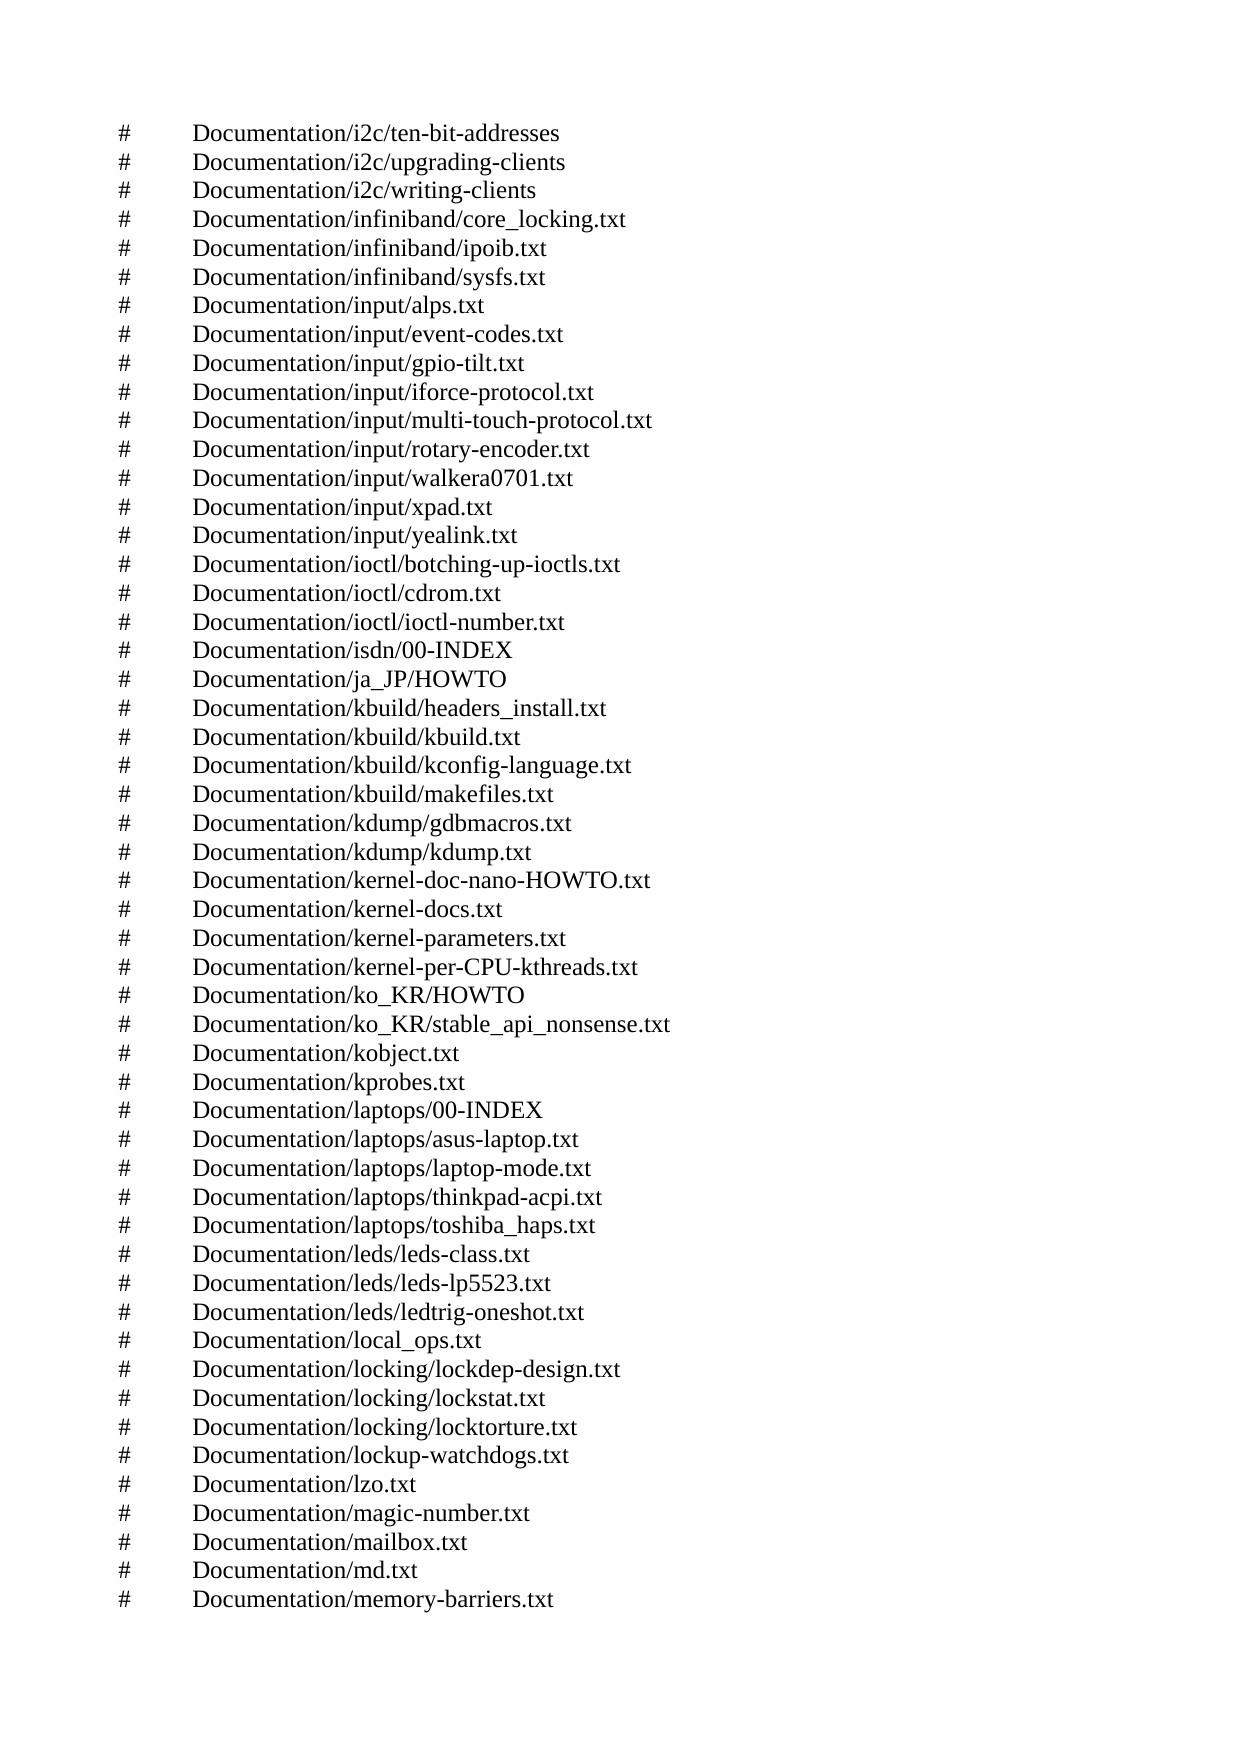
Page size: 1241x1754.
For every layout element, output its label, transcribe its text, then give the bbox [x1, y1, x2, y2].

text # Documentation/kbuild/makefiles.txt [118, 779, 1122, 808]
text # Documentation/input/rotary-encoder.txt [118, 434, 1122, 463]
text # Documentation/laptops/asus-laptop.txt [118, 1124, 1122, 1153]
text # Documentation/input/iforce-protocol.txt [118, 377, 1122, 406]
text # Documentation/kprobes.txt [118, 1067, 1122, 1096]
text # Documentation/isdn/00-INDEX [118, 636, 1122, 664]
text # Documentation/leds/ledtrig-oneshot.txt [118, 1297, 1122, 1326]
text # Documentation/laptops/00-INDEX [118, 1096, 1122, 1124]
text # Documentation/input/alps.txt [118, 291, 1122, 319]
text # Documentation/laptops/thinkpad-acpi.txt [118, 1182, 1122, 1211]
text # Documentation/kdump/gdbmacros.txt [118, 808, 1122, 837]
text # Documentation/leds/leds-class.txt [118, 1239, 1122, 1268]
text # Documentation/lockup-watchdogs.txt [118, 1441, 1122, 1469]
text # Documentation/ioctl/cdrom.txt [118, 578, 1122, 607]
text # Documentation/kdump/kdump.txt [118, 837, 1122, 866]
text # Documentation/local_ops.txt [118, 1326, 1122, 1354]
text # Documentation/i2c/writing-clients [118, 176, 1122, 204]
text # Documentation/locking/locktorture.txt [118, 1412, 1122, 1441]
text # Documentation/md.txt [118, 1556, 1122, 1584]
text # Documentation/ioctl/ioctl-number.txt [118, 607, 1122, 636]
text # Documentation/kbuild/kconfig-language.txt [118, 751, 1122, 779]
text # Documentation/infiniband/ipoib.txt [118, 233, 1122, 262]
text # Documentation/locking/lockstat.txt [118, 1383, 1122, 1412]
text # Documentation/infiniband/sysfs.txt [118, 262, 1122, 291]
text # Documentation/kernel-docs.txt [118, 894, 1122, 923]
text # Documentation/kernel-parameters.txt [118, 923, 1122, 952]
text # Documentation/input/multi-touch-protocol.txt [118, 406, 1122, 434]
text # Documentation/input/yealink.txt [118, 521, 1122, 549]
text # Documentation/kernel-per-CPU-kthreads.txt [118, 952, 1122, 981]
text # Documentation/memory-barriers.txt [118, 1584, 1122, 1613]
text # Documentation/leds/leds-lp5523.txt [118, 1268, 1122, 1297]
text # Documentation/lzo.txt [118, 1469, 1122, 1498]
text # Documentation/magic-number.txt [118, 1498, 1122, 1527]
text # Documentation/mailbox.txt [118, 1527, 1122, 1556]
text # Documentation/i2c/upgrading-clients [118, 147, 1122, 176]
text # Documentation/ko_KR/stable_api_nonsense.txt [118, 1009, 1122, 1038]
text # Documentation/laptops/toshiba_haps.txt [118, 1211, 1122, 1239]
text # Documentation/input/xpad.txt [118, 492, 1122, 521]
text # Documentation/laptops/laptop-mode.txt [118, 1153, 1122, 1182]
text # Documentation/kbuild/headers_install.txt [118, 693, 1122, 722]
text # Documentation/ko_KR/HOWTO [118, 981, 1122, 1009]
text # Documentation/ioctl/botching-up-ioctls.txt [118, 549, 1122, 578]
text # Documentation/ja_JP/HOWTO [118, 664, 1122, 693]
text # Documentation/input/gpio-tilt.txt [118, 348, 1122, 377]
text # Documentation/infiniband/core_locking.txt [118, 204, 1122, 233]
text # Documentation/input/walkera0701.txt [118, 463, 1122, 492]
text # Documentation/kernel-doc-nano-HOWTO.txt [118, 866, 1122, 894]
text # Documentation/i2c/ten-bit-addresses [118, 118, 1122, 147]
text # Documentation/locking/lockdep-design.txt [118, 1354, 1122, 1383]
text # Documentation/kobject.txt [118, 1038, 1122, 1067]
text # Documentation/kbuild/kbuild.txt [118, 722, 1122, 751]
text # Documentation/input/event-codes.txt [118, 319, 1122, 348]
